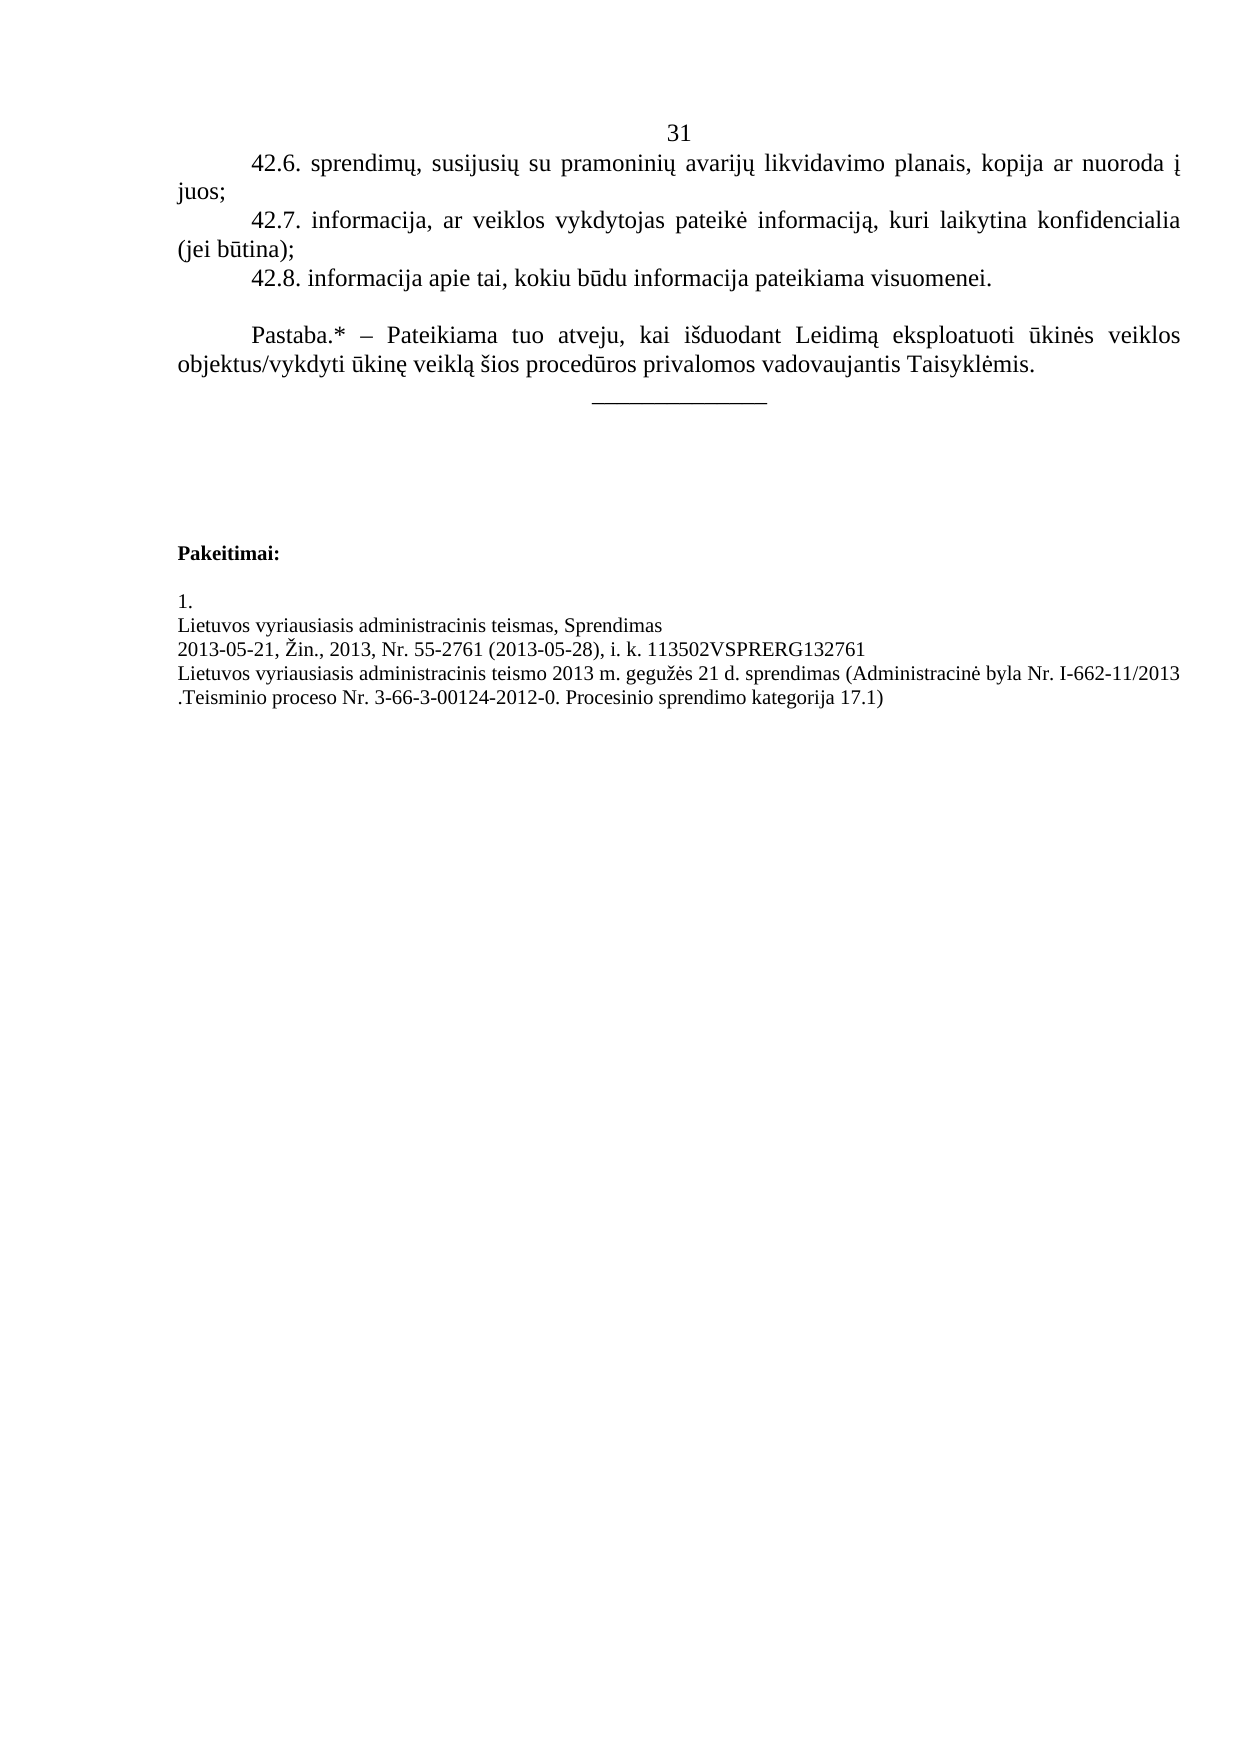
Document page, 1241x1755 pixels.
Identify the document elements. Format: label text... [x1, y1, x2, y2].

text ______________ [177, 378, 1181, 406]
text 42.6. sprendimų, susijusių su pramoninių avarijų likvidavimo planais, kopija ar nuoroda į juos; [177, 148, 1181, 205]
text 1. [177, 589, 1181, 613]
text 2013-05-21, Žin., 2013, Nr. 55-2761 (2013-05-28), i. k. 113502VSPRERG132761 [177, 637, 1181, 661]
text Lietuvos vyriausiasis administracinis teismas, Sprendimas [177, 613, 1181, 637]
text Pastaba.* – Pateikiama tuo atveju, kai išduodant Leidimą eksploatuoti ūkinės veiklos objektus/vykdyti ūkinę veiklą šios procedūros privalomos vadovaujantis Taisyklėmis. [177, 320, 1181, 378]
text Pakeitimai: [177, 541, 1181, 565]
text Lietuvos vyriausiasis administracinis teismo 2013 m. gegužės 21 d. sprendimas (Administracinė byla Nr. I-662-11/2013 .Teisminio proceso Nr. 3-66-3-00124-2012-0. Procesinio sprendimo kategorija 17.1) [177, 661, 1181, 709]
text 42.8. informacija apie tai, kokiu būdu informacija pateikiama visuomenei. [177, 263, 1181, 291]
text 42.7. informacija, ar veiklos vykdytojas pateikė informaciją, kuri laikytina konfidencialia (jei būtina); [177, 205, 1181, 263]
